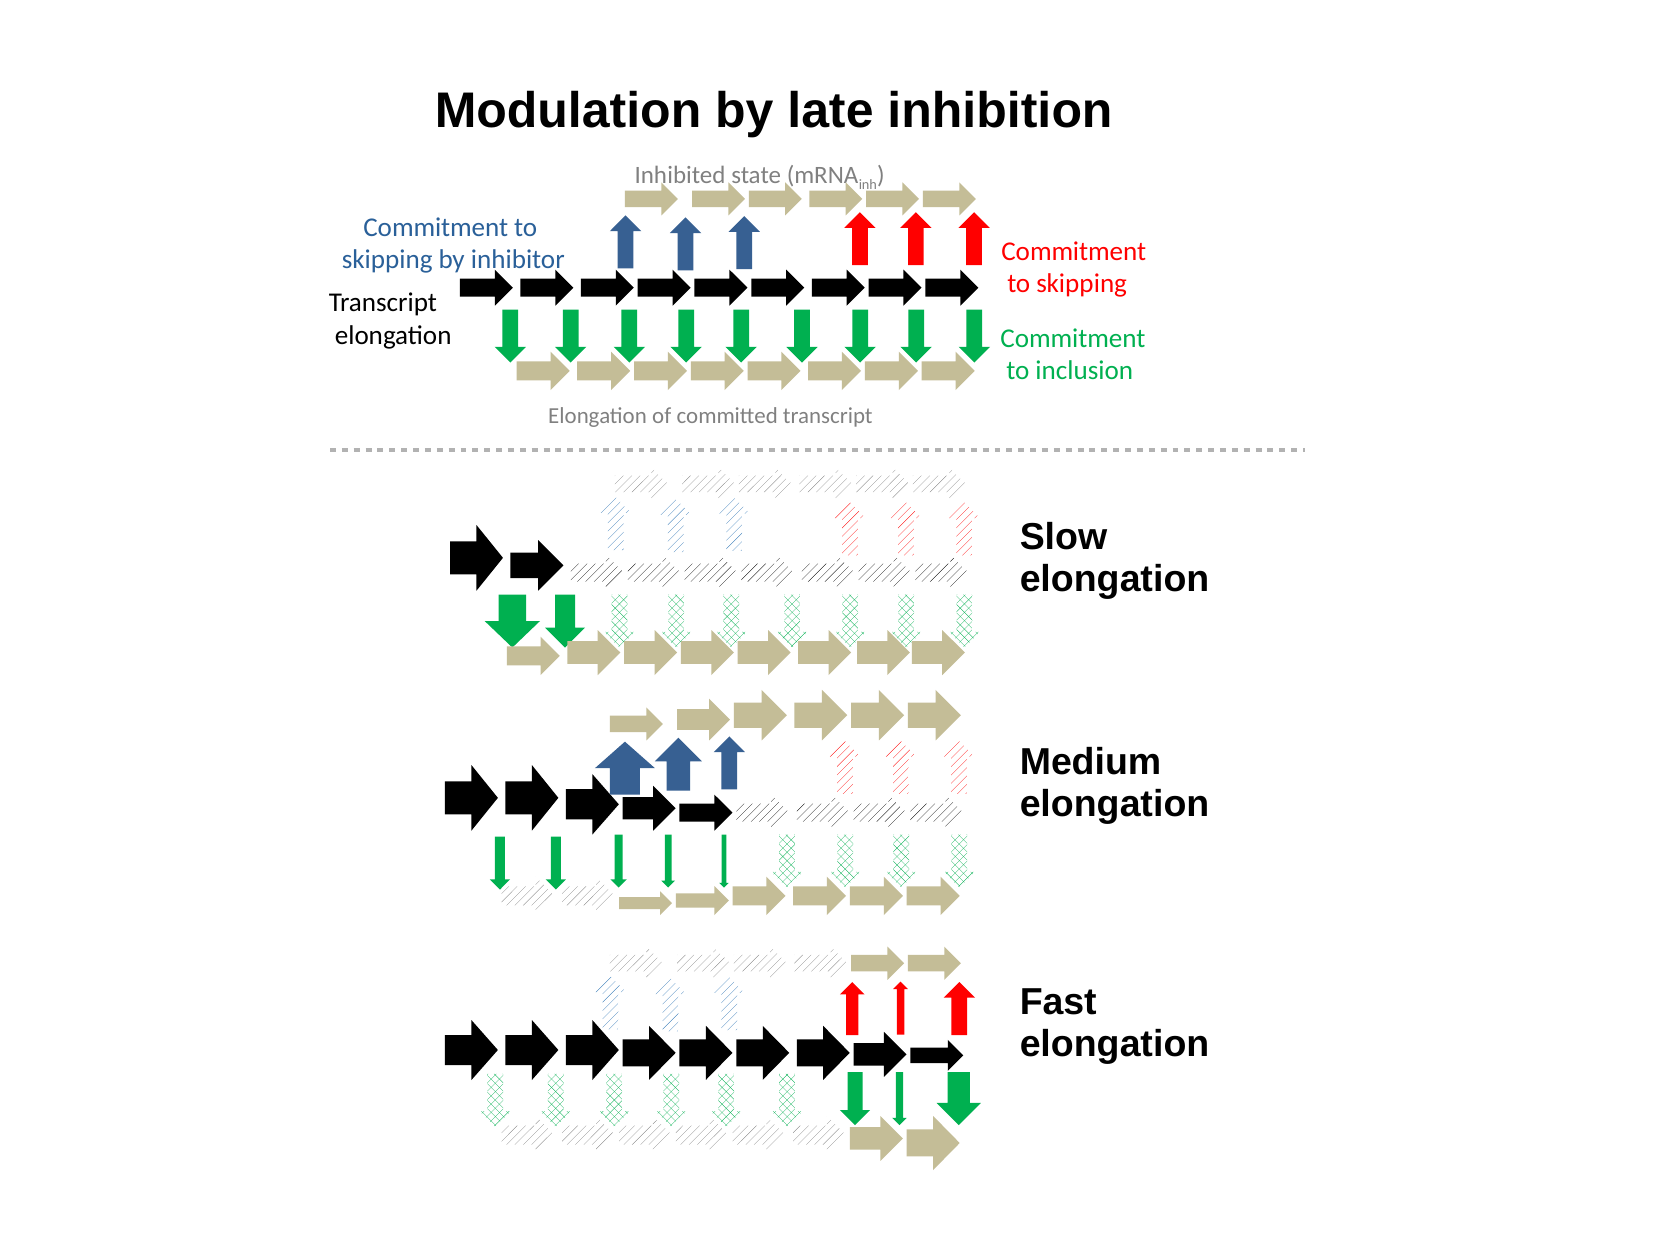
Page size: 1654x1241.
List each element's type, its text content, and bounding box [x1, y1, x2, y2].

text_box [829, 834, 861, 888]
text_box [679, 1025, 733, 1080]
text_box [600, 497, 632, 551]
text_box [713, 977, 745, 1031]
text_box [943, 982, 976, 1036]
text_box [834, 502, 866, 556]
text_box [915, 554, 969, 591]
text_box [844, 309, 876, 363]
text_box [849, 1116, 903, 1161]
text_box [609, 946, 663, 980]
text_box [900, 212, 932, 266]
text_box [751, 269, 805, 306]
text_box [634, 351, 687, 391]
text_box [910, 794, 964, 831]
text_box [510, 540, 564, 591]
text_box [943, 740, 975, 794]
text_box [910, 1039, 964, 1071]
text_box Medium elongation [1005, 732, 1231, 874]
text_box [624, 182, 678, 216]
text_box [562, 876, 616, 916]
text_box [900, 309, 932, 363]
text_box [906, 1116, 960, 1171]
text_box [844, 212, 876, 266]
text_box [622, 785, 676, 831]
text_box [713, 736, 745, 790]
text_box [570, 554, 624, 591]
text_box [501, 1116, 555, 1155]
text_box [885, 740, 917, 794]
text_box [654, 978, 687, 1032]
text_box [948, 502, 980, 556]
text_box [562, 1116, 616, 1155]
text_box [786, 309, 818, 363]
text_box [444, 765, 498, 831]
text_box [520, 269, 574, 306]
text_box [853, 794, 907, 831]
text_box [733, 946, 787, 980]
text_box [622, 1025, 676, 1080]
text_box [839, 1072, 871, 1126]
text_box [829, 740, 861, 794]
text_box [851, 946, 905, 980]
text_box [670, 309, 702, 363]
text_box [796, 794, 850, 831]
text_box [728, 216, 760, 270]
text_box [444, 1020, 498, 1081]
text_box [637, 269, 691, 306]
text_box [718, 497, 751, 551]
text_box [505, 765, 559, 831]
text_box [661, 834, 676, 888]
text_box [675, 886, 729, 916]
text_box [459, 269, 513, 306]
text_box [484, 594, 560, 676]
text_box [733, 689, 787, 741]
text_box [598, 1073, 631, 1127]
text_box [675, 1116, 729, 1155]
text_box [603, 594, 678, 676]
text_box [866, 182, 920, 216]
text_box [677, 698, 730, 741]
text_box Slow elongation [1005, 507, 1231, 649]
text_box [684, 554, 738, 591]
text_box [771, 834, 803, 888]
text_box [893, 981, 908, 1035]
text_box [710, 1073, 742, 1127]
text_box [856, 467, 910, 501]
text_box [669, 217, 702, 271]
text_box [619, 1116, 672, 1155]
text_box [948, 594, 981, 648]
text_box Modulation by late inhibition [420, 75, 1216, 146]
text_box [747, 351, 801, 391]
text_box [748, 182, 802, 216]
text_box [943, 834, 976, 888]
text_box [839, 982, 865, 1036]
text_box [682, 467, 736, 501]
text_box [690, 351, 744, 391]
text_box [834, 594, 965, 676]
text_box [489, 836, 555, 916]
text_box [494, 309, 526, 363]
text_box [610, 834, 627, 888]
text_box [660, 499, 692, 553]
text_box [851, 689, 905, 741]
text_box [811, 269, 865, 306]
text_box [907, 946, 961, 980]
text_box Commitment to inclusion [985, 312, 1306, 355]
text_box [450, 525, 503, 591]
text_box Fast elongation [1005, 972, 1231, 1114]
text_box [677, 946, 730, 980]
text_box [738, 467, 792, 501]
text_box [565, 741, 655, 835]
text_box [885, 834, 917, 888]
text_box [555, 309, 587, 363]
text_box [580, 215, 642, 306]
text_box [694, 269, 748, 306]
text_box [925, 269, 979, 306]
text_box [771, 1073, 803, 1127]
text_box [958, 212, 990, 266]
text_box [655, 1073, 687, 1127]
text_box [799, 467, 853, 501]
text_box [922, 182, 976, 216]
text_box [907, 689, 961, 741]
text_box [540, 1073, 572, 1127]
text_box [921, 351, 975, 391]
text_box [679, 794, 733, 831]
text_box [725, 309, 757, 363]
text_box [793, 1116, 847, 1155]
text_box [858, 554, 912, 591]
text_box [853, 1031, 907, 1077]
text_box [794, 946, 848, 980]
text_box [505, 1020, 559, 1081]
text_box Commitment to skipping [986, 225, 1301, 268]
text_box [794, 689, 848, 741]
text_box [912, 467, 966, 501]
text_box [936, 1072, 981, 1126]
text_box [890, 502, 922, 556]
text_box [516, 351, 570, 391]
text_box [479, 1073, 511, 1127]
text_box Inhibited state (mRNAinh) [619, 150, 934, 197]
text_box [736, 1025, 790, 1080]
text_box [719, 834, 729, 888]
text_box [776, 594, 852, 676]
text_box [654, 737, 702, 791]
text_box [958, 309, 991, 363]
text_box [577, 351, 631, 391]
text_box [732, 876, 786, 916]
text_box [545, 594, 621, 676]
text_box [692, 182, 745, 216]
text_box [613, 309, 646, 363]
text_box [627, 554, 681, 591]
text_box [615, 467, 668, 501]
text_box [565, 976, 627, 1081]
text_box [892, 1072, 907, 1126]
text_box [906, 876, 960, 916]
text_box [619, 891, 672, 916]
text_box Elongation of committed transcript [533, 392, 965, 436]
text_box [801, 554, 855, 591]
text_box [732, 1116, 786, 1155]
text_box Commitment to skipping by inhibitor [321, 201, 586, 272]
text_box [808, 351, 862, 391]
text_box Transcript elongation [313, 277, 585, 320]
text_box [868, 269, 922, 306]
text_box [864, 351, 918, 391]
text_box [660, 594, 791, 676]
text_box [796, 1025, 850, 1080]
text_box [793, 876, 847, 916]
text_box [609, 707, 663, 741]
text_box [809, 182, 863, 216]
text_box [736, 794, 790, 831]
text_box [545, 836, 566, 890]
text_box [741, 554, 795, 591]
text_box [849, 876, 903, 916]
